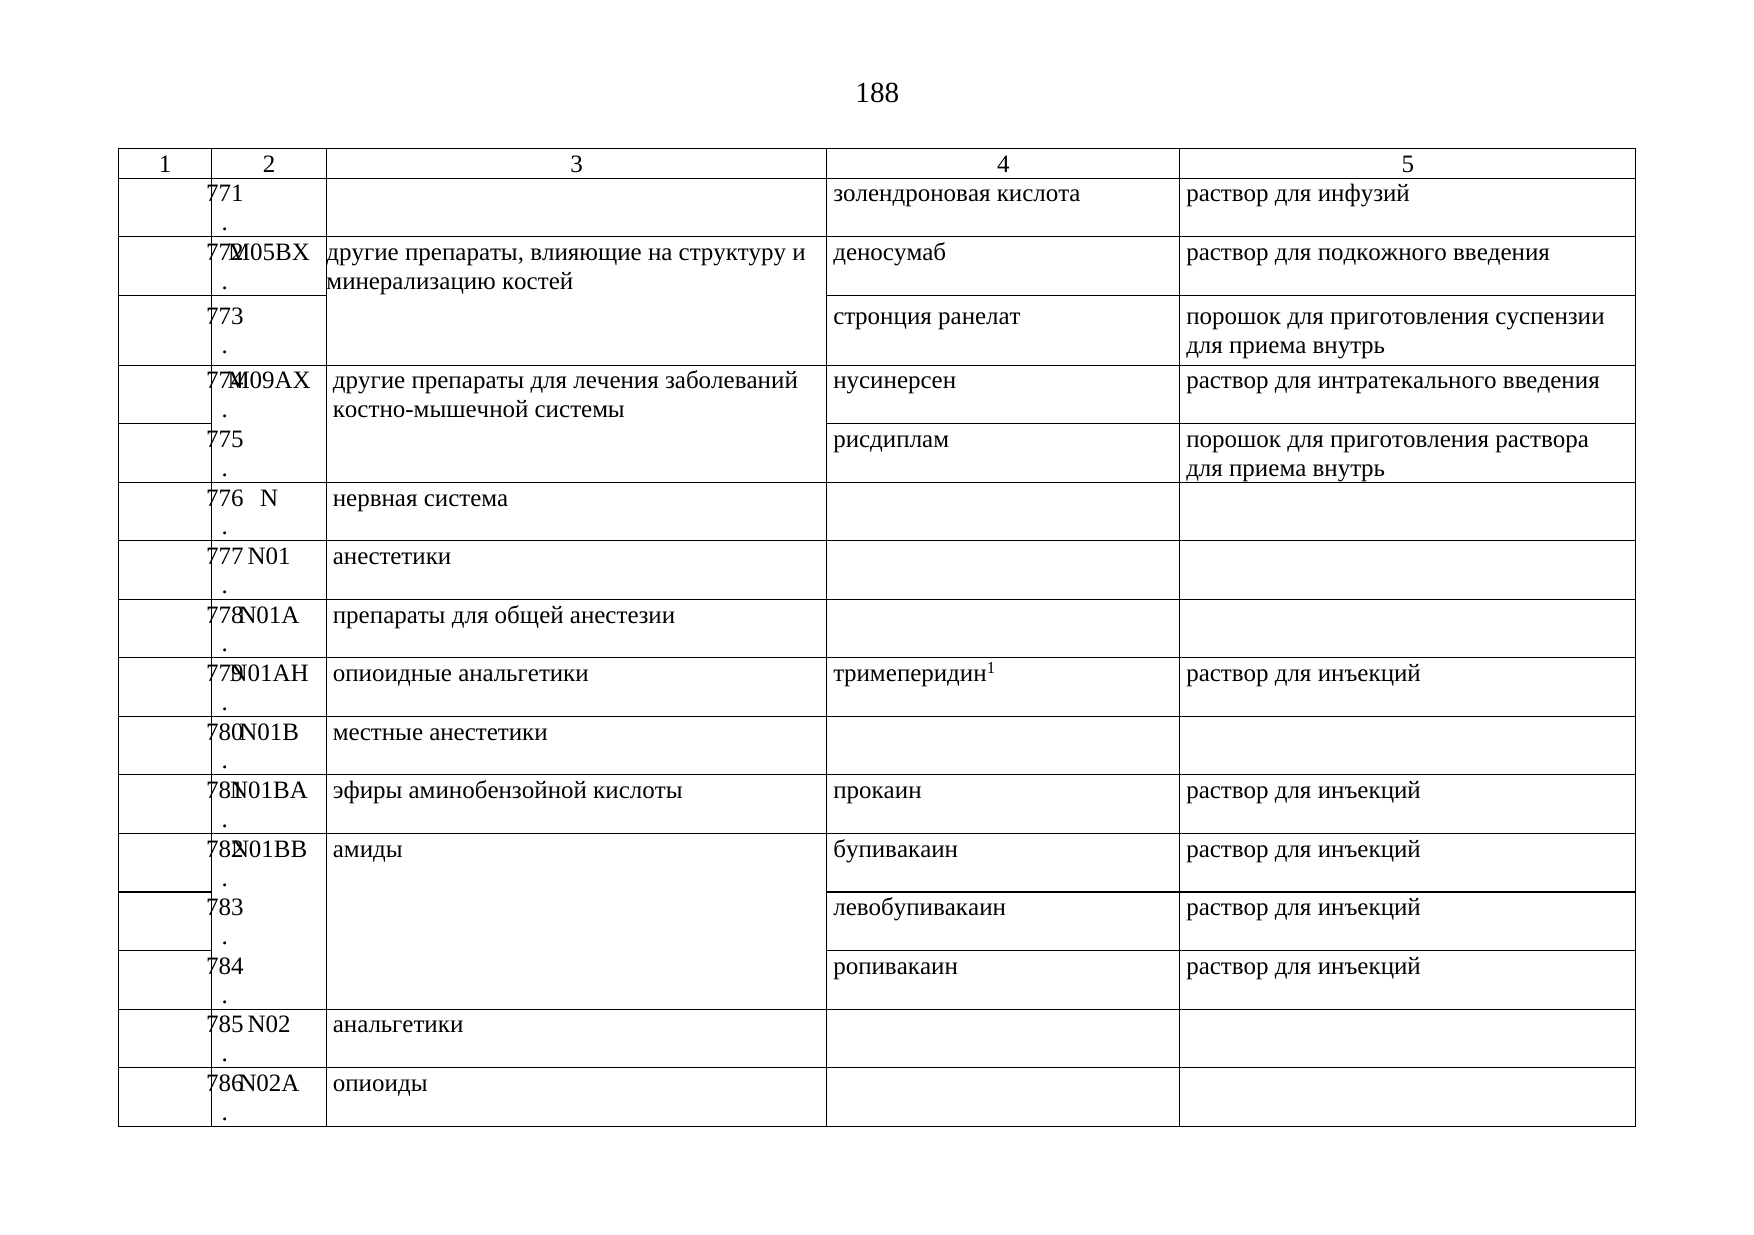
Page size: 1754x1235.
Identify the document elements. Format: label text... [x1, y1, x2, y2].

table_cell [119, 1010, 211, 1067]
table_cell N02 [212, 1010, 326, 1067]
table_cell [212, 891, 326, 950]
table_cell [119, 483, 211, 540]
table_cell N [212, 483, 326, 540]
table_cell M05BX [212, 237, 326, 294]
table_cell препараты для общей анестезии [327, 600, 826, 657]
table_cell [119, 775, 211, 833]
table_cell [827, 1068, 1179, 1126]
table_cell раствор для инъекций [1180, 775, 1635, 833]
table_cell раствор для подкожного введения [1180, 237, 1635, 294]
table_cell [119, 1068, 211, 1126]
table_cell N02A [212, 1068, 326, 1126]
table_cell М09АХ [212, 366, 326, 482]
table_cell [119, 893, 211, 950]
table_cell [212, 296, 326, 364]
table_cell нусинерсен [827, 366, 1179, 423]
table_cell [119, 658, 211, 716]
table_cell [1180, 717, 1635, 774]
table_cell анестетики [327, 541, 826, 599]
table_cell деносумаб [827, 237, 1179, 294]
table_cell [119, 179, 211, 236]
table_header 4 [827, 149, 1179, 177]
table_cell нервная система [327, 483, 826, 540]
table_cell другие препараты, влияющие на структуру и минерализацию костей [327, 237, 826, 364]
table_cell [1180, 541, 1635, 599]
table_cell раствор для инфузий [1180, 179, 1635, 236]
table_cell раствор для инъекций [1180, 893, 1635, 950]
table_cell другие препараты для лечения заболеваний костно-мышечной системы [327, 366, 826, 482]
table_cell опиоидные анальгетики [327, 658, 826, 716]
table_cell [119, 366, 211, 423]
table_cell раствор для инъекций [1180, 658, 1635, 716]
table_cell [119, 600, 211, 657]
table_cell N01 [212, 541, 326, 599]
table_cell [327, 891, 826, 950]
table_header 3 [327, 149, 826, 177]
table_cell [119, 541, 211, 599]
table_cell N01AH [212, 658, 326, 716]
table_cell [119, 296, 211, 364]
table_header 1 [119, 149, 211, 177]
table_cell [827, 717, 1179, 774]
table_cell N01ВА [212, 775, 326, 833]
table_cell [827, 600, 1179, 657]
table_cell амиды [327, 834, 826, 891]
table_cell местные анестетики [327, 717, 826, 774]
table_cell эфиры аминобензойной кислоты [327, 775, 826, 833]
table_cell [212, 950, 326, 1008]
table_cell ропивакаин [827, 951, 1179, 1008]
table_cell анальгетики [327, 1010, 826, 1067]
table_cell [327, 950, 826, 1008]
table_cell [1180, 1068, 1635, 1126]
table_cell N01A [212, 600, 326, 657]
table_cell левобупивакаин [827, 893, 1179, 950]
table_cell [1180, 1010, 1635, 1067]
table_cell [119, 951, 211, 1008]
table_cell раствор для инъекций [1180, 951, 1635, 1008]
table_cell опиоиды [327, 1068, 826, 1126]
table_cell порошок для приготовления раствора для приема внутрь [1180, 424, 1635, 482]
table_cell [827, 483, 1179, 540]
table_cell M05BA [212, 179, 326, 236]
table_cell [827, 1010, 1179, 1067]
table_cell рисдиплам [827, 424, 1179, 482]
table_cell раствор для инъекций [1180, 834, 1635, 891]
table_cell [119, 834, 211, 891]
table_cell [1180, 600, 1635, 657]
table_cell раствор для интратекального введения [1180, 366, 1635, 423]
table_cell золендроновая кислота [827, 179, 1179, 236]
table_cell N01В [212, 717, 326, 774]
table_cell N01ВВ [212, 834, 326, 891]
table_cell бупивакаин [827, 834, 1179, 891]
table_cell тримеперидин1 [827, 658, 1179, 716]
table_cell [827, 541, 1179, 599]
table_cell [327, 179, 826, 236]
table_cell прокаин [827, 775, 1179, 833]
table_cell [119, 717, 211, 774]
table_cell стронция ранелат [827, 296, 1179, 364]
table_cell [1180, 483, 1635, 540]
table_header 5 [1180, 149, 1635, 177]
table_cell [119, 424, 211, 482]
table_cell порошок для приготовления суспензии для приема внутрь [1180, 296, 1635, 364]
table_header 2 [212, 149, 326, 177]
table_cell [119, 237, 211, 294]
